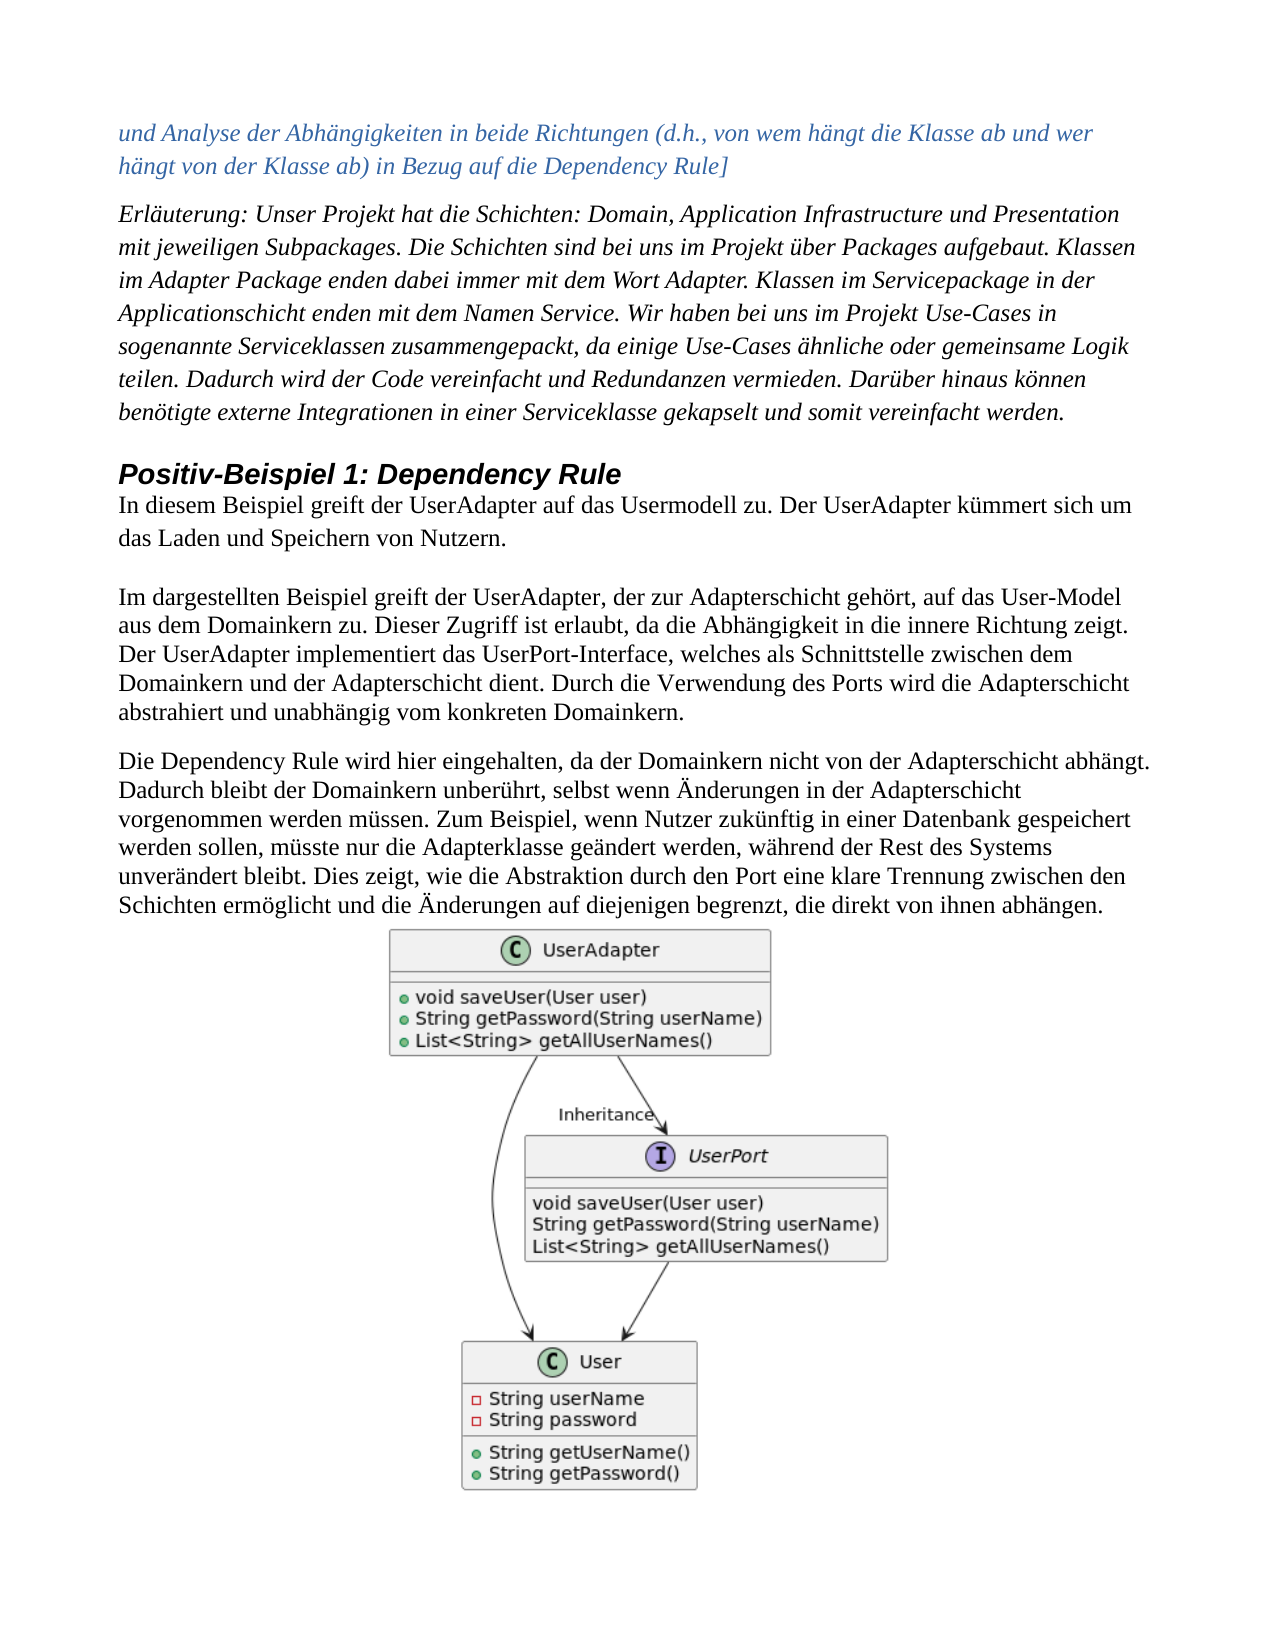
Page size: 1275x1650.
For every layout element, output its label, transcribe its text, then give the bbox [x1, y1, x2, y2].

text In diesem Beispiel greift der UserAdapter auf das Usermodell zu. Der UserAdapter kümmert sich um das Laden und Speichern von Nutzern. [118, 491, 1157, 552]
text Im dargestellten Beispiel greift der UserAdapter, der zur Adapterschicht gehört, auf das User-Model aus dem Domainkern zu. Dieser Zugriff ist erlaubt, da die Abhängigkeit in die innere Richtung zeigt. Der UserAdapter implementiert das UserPort-Interface, welches als Schnittstelle zwischen dem Domainkern und der Adapterschicht dient. Durch die Verwendung des Ports wird die Adapterschicht abstrahiert und unabhängig vom konkreten Domainkern. [118, 582, 1157, 725]
subtitle Positiv-Beispiel 1: Dependency Rule [118, 457, 1157, 491]
text Die Dependency Rule wird hier eingehalten, da der Domainkern nicht von der Adapterschicht abhängt. Dadurch bleibt der Domainkern unberührt, selbst wenn Änderungen in der Adapterschicht vorgenommen werden müssen. Zum Beispiel, wenn Nutzer zukünftig in einer Datenbank gespeichert werden sollen, müsste nur die Adapterklasse geändert werden, während der Rest des Systems unverändert bleibt. Dies zeigt, wie die Abstraktion durch den Port eine klare Trennung zwischen den Schichten ermöglicht und die Änderungen auf diejenigen begrenzt, die direkt von ihnen abhängen. [118, 746, 1157, 919]
text und Analyse der Abhängigkeiten in beide Richtungen (d.h., von wem hängt die Klasse ab und wer hängt von der Klasse ab) in Bezug auf die Dependency Rule] [118, 118, 1157, 180]
text Erläuterung: Unser Projekt hat die Schichten: Domain, Application Infrastructure und Presentation mit jeweiligen Subpackages. Die Schichten sind bei uns im Projekt über Packages aufgebaut. Klassen im Adapter Package enden dabei immer mit dem Wort Adapter. Klassen im Servicepackage in der Applicationschicht enden mit dem Namen Service. Wir haben bei uns im Projekt Use-Cases in sogenannte Serviceklassen zusammengepackt, da einige Use-Cases ähnliche oder gemeinsame Logik teilen. Dadurch wird der Code vereinfacht und Redundanzen vermieden. Darüber hinaus können benötigte externe Integrationen in einer Serviceklasse gekapselt und somit vereinfacht werden. [118, 199, 1157, 426]
